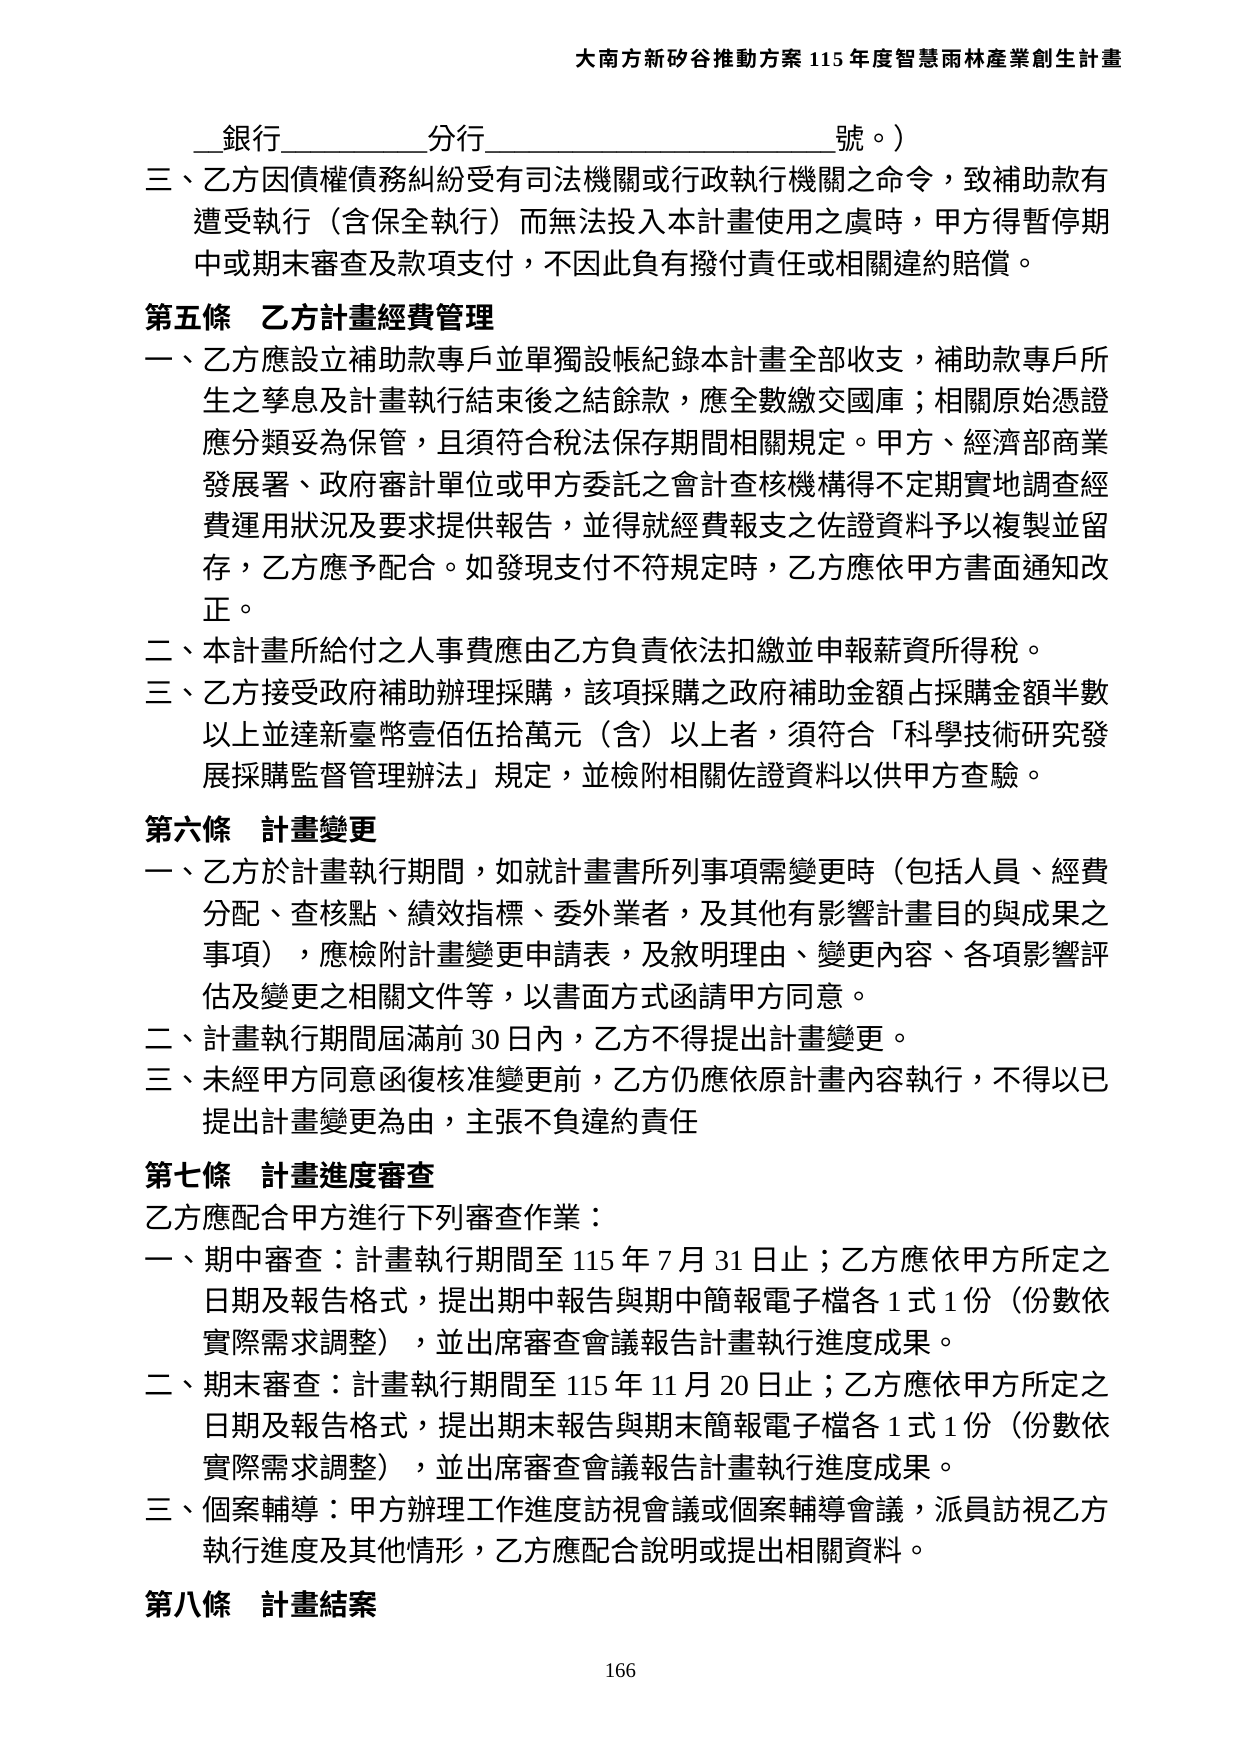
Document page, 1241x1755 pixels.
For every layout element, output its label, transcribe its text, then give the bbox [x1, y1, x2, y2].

table_cell 一、乙方於計畫執行期間，如就計畫書所列事項需變更時（包括人員、經費分配、查核點、績效指標、委外業者，及其他有影響計畫目的與成果之事項），應檢附計畫變更申請表，及敘明理由、變更內容、各項影響評估及變更之相關文件等，以書面方式函請甲方同意。 二、計畫執行期間屆滿前30日內，乙方不得提出計畫變更。 三、未經甲方同意函復核准變更前，乙方仍應依原計畫內容執行，不得以已提出計畫變更為由，主張不負違約責任 [118, 849, 1122, 1141]
table_cell __銀行__________分行________________________號。） 三、乙方因債權債務糾紛受有司法機關或行政執行機關之命令，致補助款有遭受執行（含保全執行）而無法投入本計畫使用之虞時，甲方得暫停期中或期末審查及款項支付，不因此負有撥付責任或相關違約賠償。 [118, 116, 1122, 282]
table_cell 第八條 計畫結案 [118, 1570, 1122, 1624]
table_cell 乙方應配合甲方進行下列審查作業： 一、期中審查：計畫執行期間至115年7月31日止；乙方應依甲方所定之日期及報告格式，提出期中報告與期中簡報電子檔各1式1份（份數依實際需求調整），並出席審查會議報告計畫執行進度成果。 二、期末審查：計畫執行期間至115年11月20日止；乙方應依甲方所定之日期及報告格式，提出期末報告與期末簡報電子檔各1式1份（份數依實際需求調整），並出席審查會議報告計畫執行進度成果。 三、個案輔導：甲方辦理工作進度訪視會議或個案輔導會議，派員訪視乙方執行進度及其他情形，乙方應配合說明或提出相關資料。 [118, 1195, 1122, 1570]
table_cell 一、乙方應設立補助款專戶並單獨設帳紀錄本計畫全部收支，補助款專戶所生之孳息及計畫執行結束後之結餘款，應全數繳交國庫；相關原始憑證應分類妥為保管，且須符合稅法保存期間相關規定。甲方、經濟部商業發展署、政府審計單位或甲方委託之會計查核機構得不定期實地調查經費運用狀況及要求提供報告，並得就經費報支之佐證資料予以複製並留存，乙方應予配合。如發現支付不符規定時，乙方應依甲方書面通知改正。 二、本計畫所給付之人事費應由乙方負責依法扣繳並申報薪資所得稅。 三、乙方接受政府補助辦理採購，該項採購之政府補助金額占採購金額半數以上並達新臺幣壹佰伍拾萬元（含）以上者，須符合「科學技術研究發展採購監督管理辦法」規定，並檢附相關佐證資料以供甲方查驗。 [118, 337, 1122, 795]
table_cell 第六條 計畫變更 [118, 795, 1122, 849]
table_cell 第七條 計畫進度審查 [118, 1141, 1122, 1195]
table_cell 第五條 乙方計畫經費管理 [118, 283, 1122, 337]
